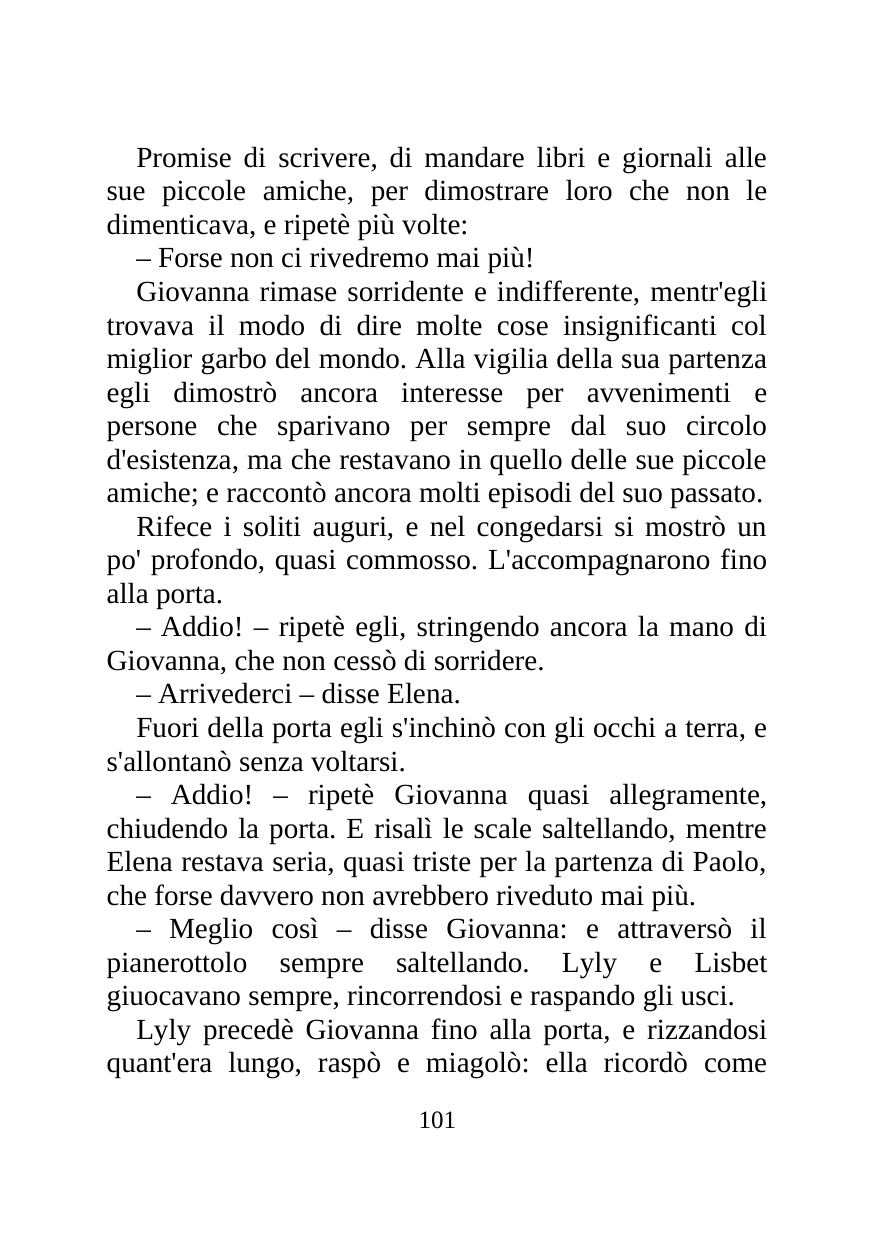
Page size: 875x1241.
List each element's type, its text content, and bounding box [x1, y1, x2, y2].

text – Addio! – ripetè egli, stringendo ancora la mano di Giovanna, che non cessò di sorridere. [106, 609, 768, 677]
text – Addio! – ripetè Giovanna quasi allegramente, chiudendo la porta. E risalì le scale saltellando, mentre Elena restava seria, quasi triste per la partenza di Paolo, che forse davvero non avrebbero riveduto mai più. [106, 777, 768, 911]
text – Arrivederci – disse Elena. [106, 677, 768, 710]
text Fuori della porta egli s'inchinò con gli occhi a terra, e s'allontanò senza voltarsi. [106, 710, 768, 777]
text Promise di scrivere, di mandare libri e giornali alle sue piccole amiche, per dimostrare loro che non le dimenticava, e ripetè più volte: [106, 140, 768, 241]
text Lyly precedè Giovanna fino alla porta, e rizzandosi quant'era lungo, raspò e miagolò: ella ricordò come [106, 1012, 768, 1079]
text – Forse non ci rivedremo mai più! [106, 241, 768, 274]
text Rifece i soliti auguri, e nel congedarsi si mostrò un po' profondo, quasi commosso. L'accompagnarono fino alla porta. [106, 509, 768, 609]
text Giovanna rimase sorridente e indifferente, mentr'egli trovava il modo di dire molte cose insignificanti col miglior garbo del mondo. Alla vigilia della sua partenza egli dimostrò ancora interesse per avvenimenti e persone che sparivano per sempre dal suo circolo d'esistenza, ma che restavano in quello delle sue piccole amiche; e raccontò ancora molti episodi del suo passato. [106, 274, 768, 509]
text – Meglio così – disse Giovanna: e attraversò il pianerottolo sempre saltellando. Lyly e Lisbet giuocavano sempre, rincorrendosi e raspando gli usci. [106, 911, 768, 1012]
